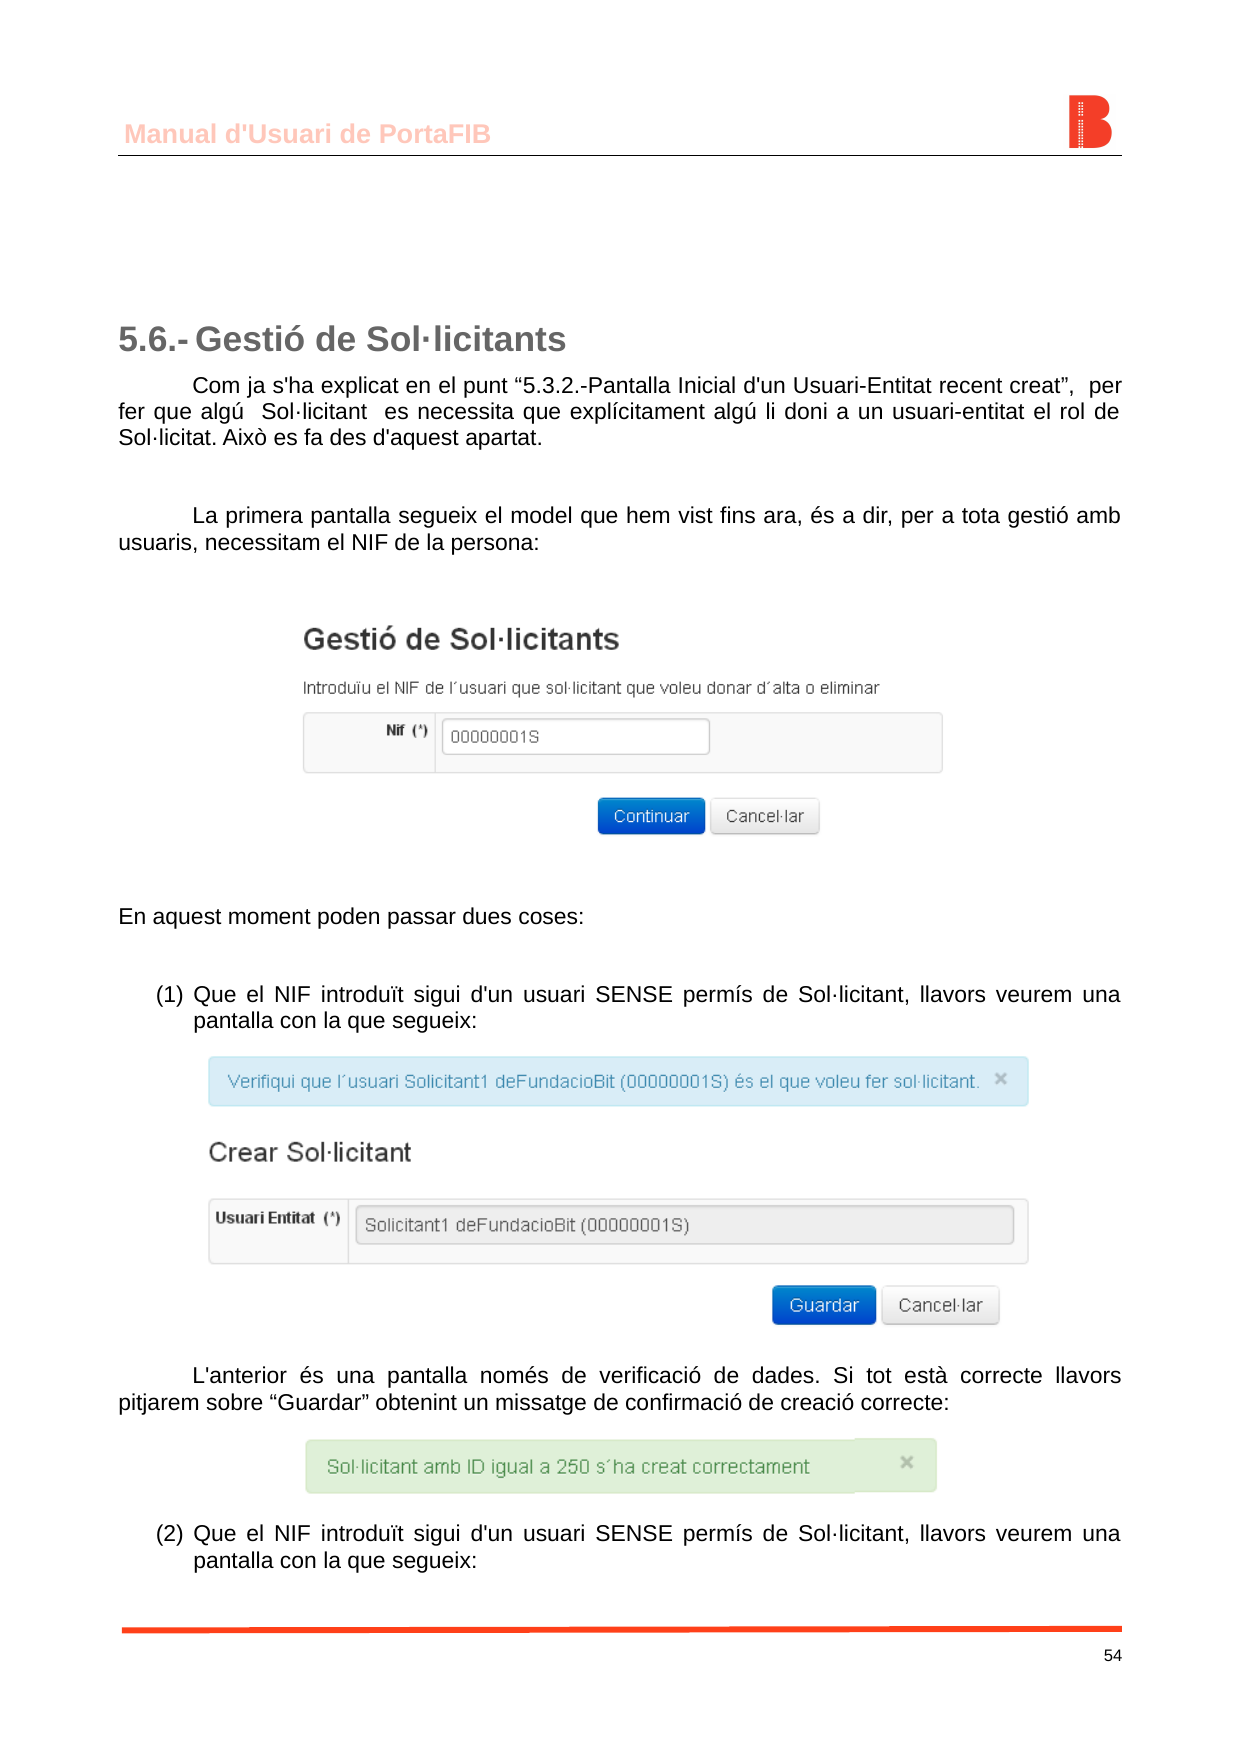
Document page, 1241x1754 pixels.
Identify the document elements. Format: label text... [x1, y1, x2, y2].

list Que el NIF introduït sigui d'un usuari SENSE permís de Sol·licitant, llavors veurem una pantalla con la que segueix: [156, 1520, 1122, 1573]
picture [1063, 94, 1117, 150]
text L'anterior és una pantalla només de verificació de dades. Si tot està correcte llavors pitjarem sobre “Guardar” obtenint un missatge de confirmació de creació correcte: [118, 1362, 1122, 1415]
subtitle Gestió de Sol·licitants [118, 318, 1122, 359]
text La primera pantalla segueix el model que hem vist fins ara, és a dir, per a tota gestió amb usuaris, necessitam el NIF de la persona: [118, 502, 1122, 555]
picture [286, 606, 954, 865]
text Com ja s'ha explicat en el punt “5.3.2.-Pantalla Inicial d'un Usuari-Entitat recent creat”, per fer que algú Sol·licitant es necessita que explícitament algú li doni a un usuari-entitat el rol de Sol·licitat. Això es fa des d'aquest apartat. [118, 372, 1122, 451]
list Que el NIF introduït sigui d'un usuari SENSE permís de Sol·licitant, llavors veurem una pantalla con la que segueix: [156, 981, 1122, 1034]
picture [198, 1046, 1042, 1350]
picture [293, 1427, 947, 1508]
text En aquest moment poden passar dues coses: [118, 903, 1122, 929]
